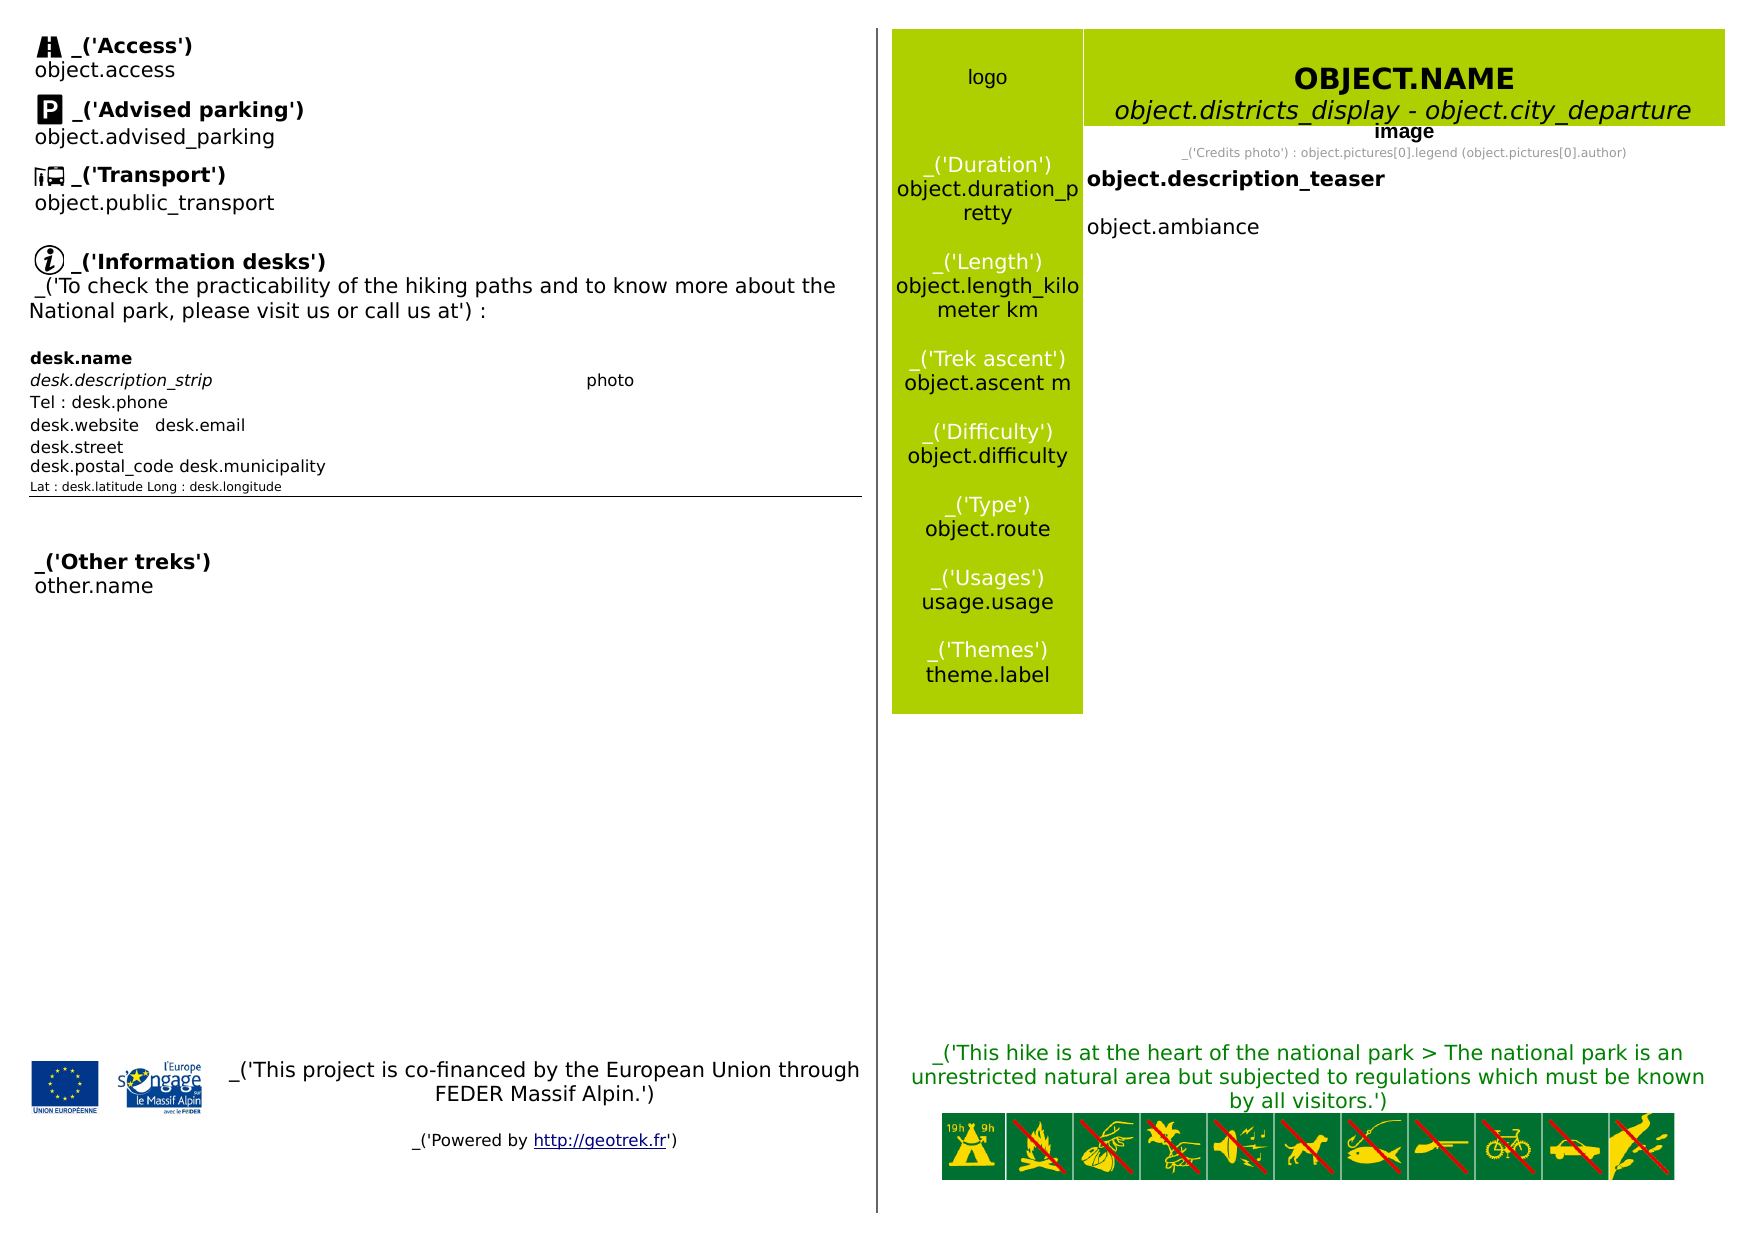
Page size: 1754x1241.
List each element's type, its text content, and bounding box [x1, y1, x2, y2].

table_header _('Duration') object.duration_pretty _('Length') object.length_kilometer km _('Trek ascent') object.ascent m _('Difficulty') object.difficulty _('Type') object.route _('Usages') usage.usage _('Themes') theme.label [892, 126, 1083, 714]
table_header desk.name [29, 348, 585, 370]
table_header object.name object.districts_display - object.city_departure [1084, 29, 1725, 126]
table_cell desk.description_strip [29, 370, 585, 392]
table_header _('This hike is at the heart of the national park > The national park is an unrestricted natural area but subjected to regulations which must be known by all visitors.') [893, 1035, 1724, 1185]
table_cell photo [585, 370, 862, 478]
picture [34, 36, 64, 58]
picture [942, 1113, 1675, 1180]
picture [34, 94, 65, 125]
table_cell _('Advised parking') object.advised_parking [29, 89, 862, 155]
table_cell _('Transport') object.public_transport [29, 155, 862, 221]
table_cell object.description_teaser object.ambiance [1084, 164, 1725, 714]
picture [116, 1059, 203, 1115]
table_cell _('Credits photo') : object.pictures[0].legend (object.pictures[0].author) [1084, 144, 1725, 164]
table_header [30, 1058, 224, 1175]
table_header _('Other treks') other.name [29, 544, 862, 604]
table_header image [1084, 126, 1725, 144]
picture [34, 245, 64, 275]
table_cell desk.website desk.email [29, 414, 585, 437]
table_cell [585, 478, 862, 496]
table_header [585, 348, 862, 370]
text _('To check the practicability of the hiking paths and to know more about the National park, please visit us or call us at') : [28, 274, 862, 323]
table_header _('This project is co-financed by the European Union through FEDER Massif Alpin.') _('Powered by http://geotrek.fr') [224, 1058, 865, 1175]
table_cell Lat : desk.latitude Long : desk.longitude [29, 478, 585, 496]
picture [34, 160, 65, 191]
table_header _('Access') object.access [29, 29, 862, 88]
table_header logo [892, 29, 1083, 126]
table_cell desk.street desk.postal_code desk.municipality [29, 437, 585, 478]
table_cell Tel : desk.phone [29, 392, 585, 414]
picture [31, 1061, 99, 1114]
text _('Information desks') [64, 245, 862, 274]
